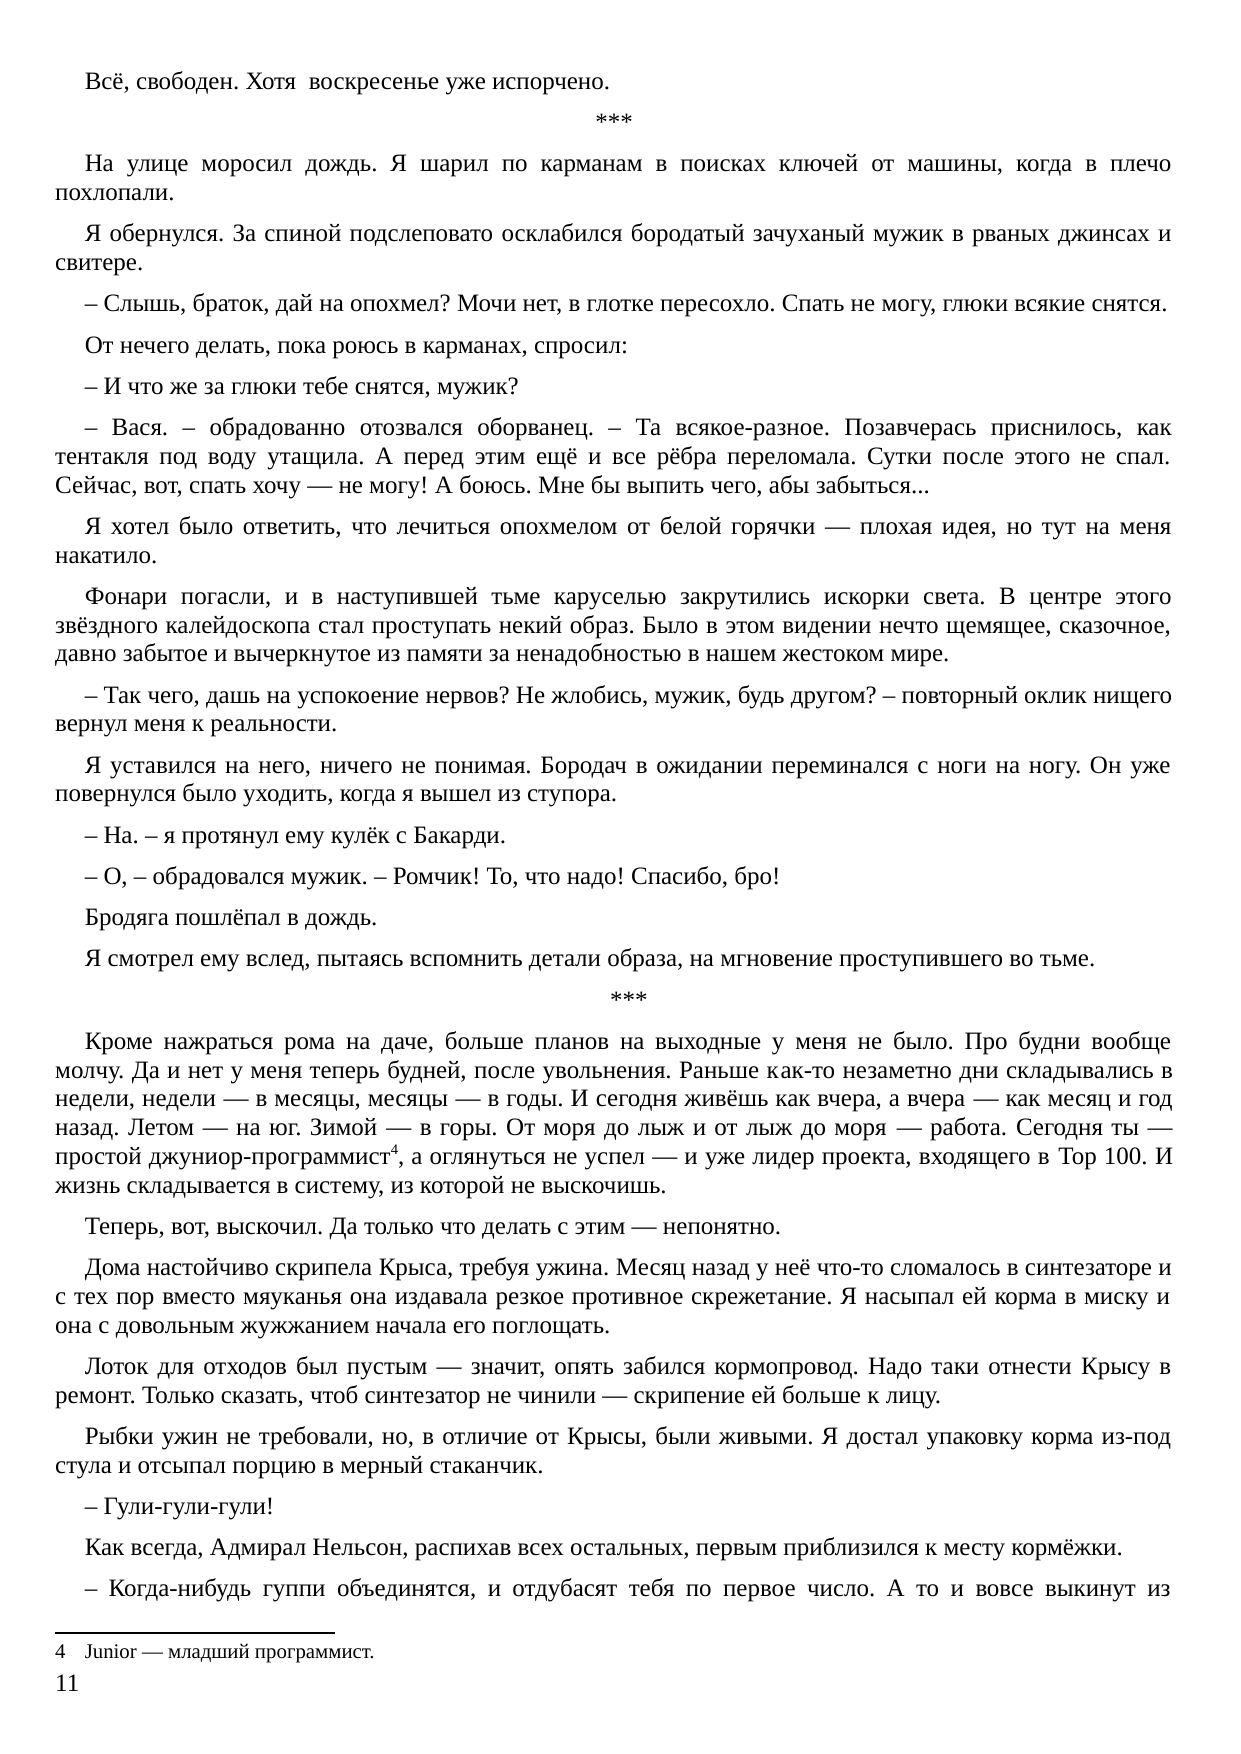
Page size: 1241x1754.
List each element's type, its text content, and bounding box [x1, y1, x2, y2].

text Дома настойчиво скрипела Крыса, требуя ужина. Месяц назад у неё что-то сломалось в синтезаторе и с тех пор вместо мяуканья она издавала резкое противное скрежетание. Я насыпал ей корма в миску и она с довольным жужжанием начала его поглощать. [55, 1252, 1173, 1338]
text *** [55, 107, 1173, 136]
text От нечего делать, пока роюсь в карманах, спросил: [55, 330, 1173, 358]
text – Вася. – обрадованно отозвался оборванец. – Та всякое-разное. Позавчерась приснилось, как тентакля под воду утащила. А перед этим ещё и все рёбра переломала. Сутки после этого не спал. Сейчас, вот, спать хочу — не могу! А боюсь. Мне бы выпить чего, абы забыться... [55, 412, 1173, 498]
text Кроме нажраться рома на даче, больше планов на выходные у меня не было. Про будни вообще молчу. Да и нет у меня теперь будней, после увольнения. Раньше как-то незаметно дни складывались в недели, недели — в месяцы, месяцы — в годы. И сегодня живёшь как вчера, а вчера — как месяц и год назад. Летом — на юг. Зимой — в горы. От моря до лыж и от лыж до моря — работа. Сегодня ты — простой джуниор-программист, а оглянуться не успел — и уже лидер проекта, входящего в Top 100. И жизнь складывается в систему, из которой не выскочишь. [55, 1026, 1173, 1198]
text – Гули-гули-гули! [55, 1491, 1173, 1520]
text – О, – обрадовался мужик. – Ромчик! То, что надо! Спасибо, бро! [55, 861, 1173, 890]
text – Когда-нибудь гуппи объединятся, и отдубасят тебя по первое число. А то и вовсе выкинут из [55, 1573, 1173, 1602]
text Всё, свободен. Хотя воскресенье уже испорчено. [55, 66, 1173, 95]
text Я смотрел ему вслед, пытаясь вспомнить детали образа, на мгновение проступившего во тьме. [55, 943, 1173, 972]
text Фонари погасли, и в наступившей тьме каруселью закрутились искорки света. В центре этого звёздного калейдоскопа стал проступать некий образ. Было в этом видении нечто щемящее, сказочное, давно забытое и вычеркнутое из памяти за ненадобностью в нашем жестоком мире. [55, 581, 1173, 667]
text Junior — младший программист. [55, 1639, 1173, 1663]
text Я обернулся. За спиной подслеповато осклабился бородатый зачуханый мужик в рваных джинсах и свитере. [55, 218, 1173, 276]
text *** [55, 985, 1173, 1013]
text – И что же за глюки тебе снятся, мужик? [55, 371, 1173, 400]
text Теперь, вот, выскочил. Да только что делать с этим — непонятно. [55, 1211, 1173, 1240]
text Я уставился на него, ничего не понимая. Бородач в ожидании переминался с ноги на ногу. Он уже повернулся было уходить, когда я вышел из ступора. [55, 750, 1173, 807]
text – Так чего, дашь на успокоение нервов? Не жлобись, мужик, будь другом? – повторный оклик нищего вернул меня к реальности. [55, 680, 1173, 737]
text Я хотел было ответить, что лечиться опохмелом от белой горячки — плохая идея, но тут на меня накатило. [55, 511, 1173, 568]
text Бродяга пошлёпал в дождь. [55, 902, 1173, 931]
text Лоток для отходов был пустым — значит, опять забился кормопровод. Надо таки отнести Крысу в ремонт. Только сказать, чтоб синтезатор не чинили — скрипение ей больше к лицу. [55, 1351, 1173, 1408]
text – На. – я протянул ему кулёк с Бакарди. [55, 820, 1173, 848]
text Рыбки ужин не требовали, но, в отличие от Крысы, были живыми. Я достал упаковку корма из-под стула и отсыпал порцию в мерный стаканчик. [55, 1421, 1173, 1478]
text – Слышь, браток, дай на опохмел? Мочи нет, в глотке пересохло. Спать не могу, глюки всякие снятся. [55, 288, 1173, 317]
text Как всегда, Адмирал Нельсон, распихав всех остальных, первым приблизился к месту кормёжки. [55, 1532, 1173, 1561]
text На улице моросил дождь. Я шарил по карманам в поисках ключей от машины, когда в плечо похлопали. [55, 148, 1173, 206]
